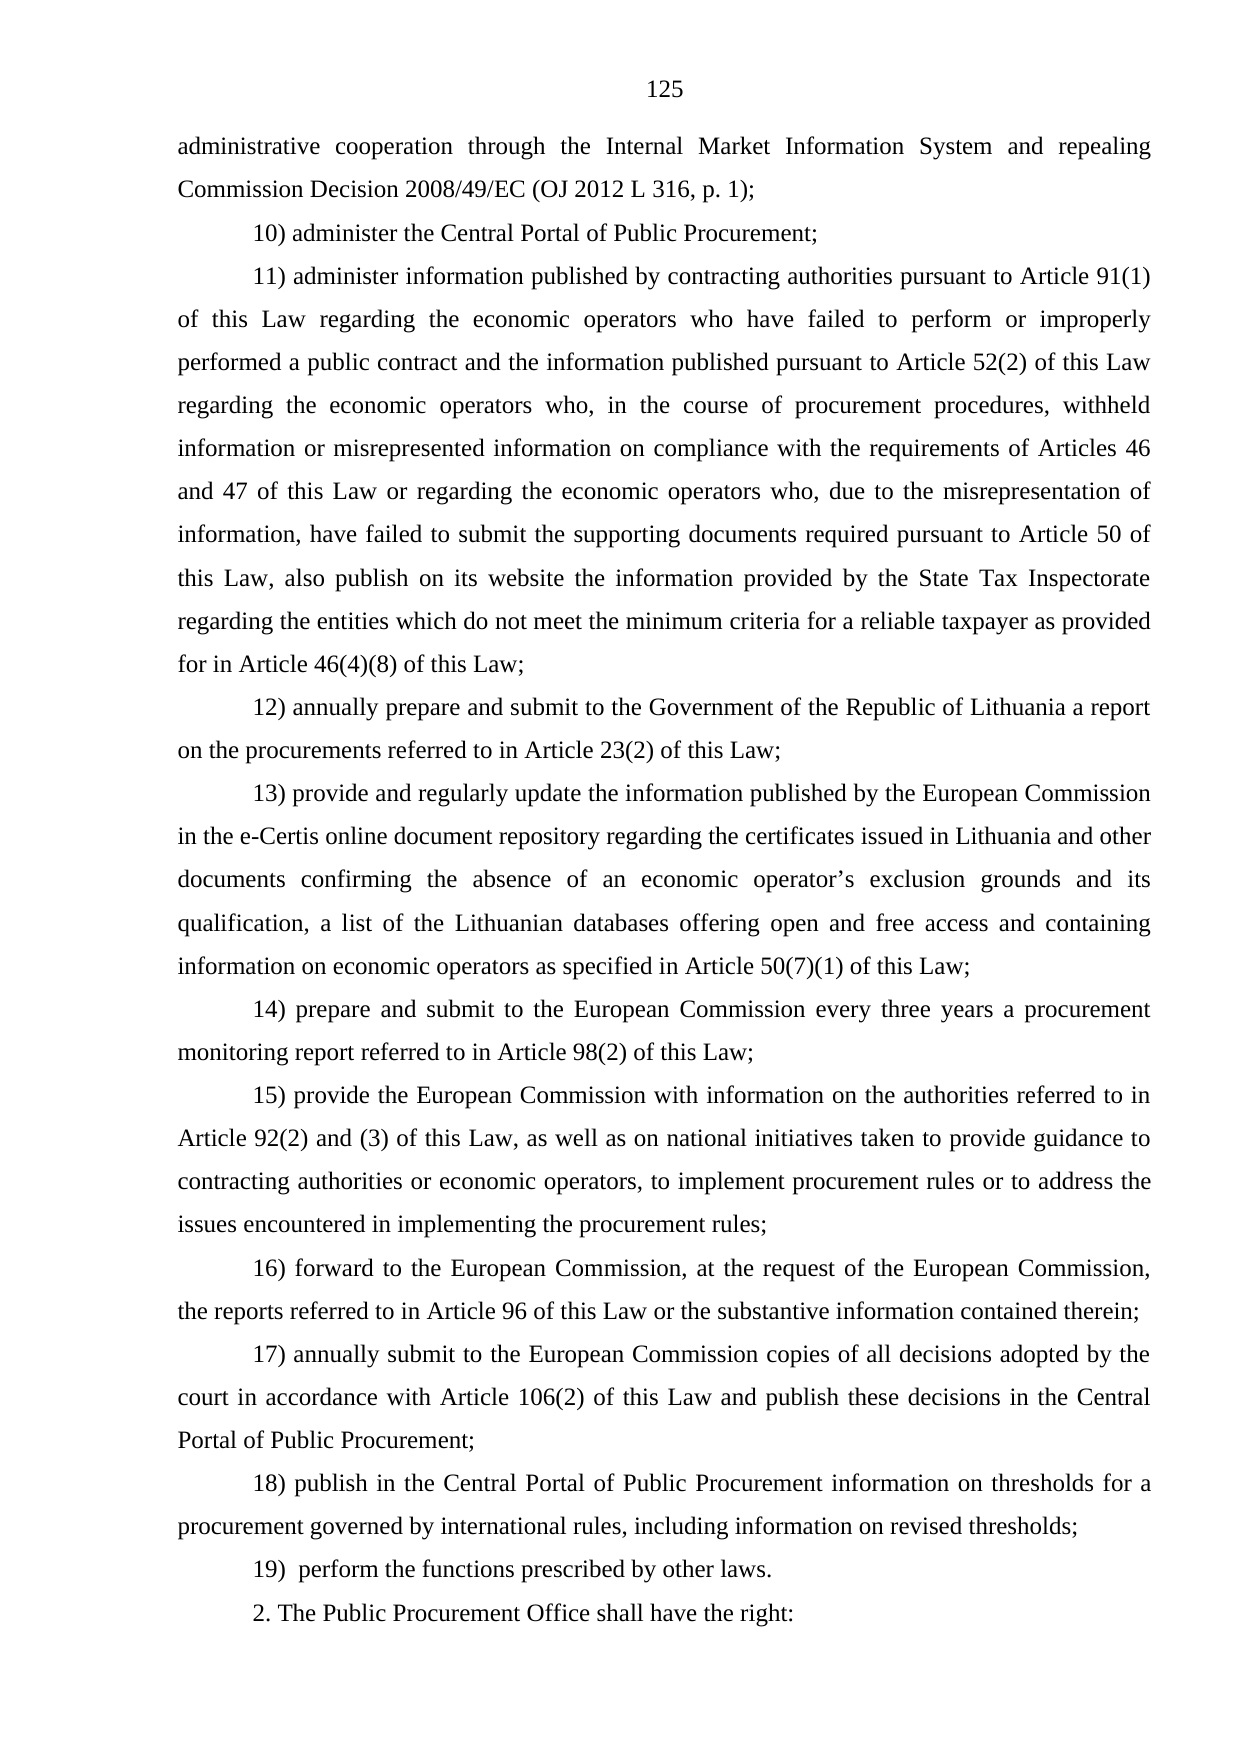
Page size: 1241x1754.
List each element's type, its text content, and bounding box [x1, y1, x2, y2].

text 15) provide the European Commission with information on the authorities referred to in Article 92(2) and (3) of this Law, as well as on national initiatives taken to provide guidance to contracting authorities or economic operators, to implement procurement rules or to address the issues encountered in implementing the procurement rules; [177, 1080, 1152, 1238]
text 14) prepare and submit to the European Commission every three years a procurement monitoring report referred to in Article 98(2) of this Law; [177, 994, 1152, 1066]
text 10) administer the Central Portal of Public Procurement; [177, 218, 1152, 246]
text 11) administer information published by contracting authorities pursuant to Article 91(1) of this Law regarding the economic operators who have failed to perform or improperly performed a public contract and the information published pursuant to Article 52(2) of this Law regarding the economic operators who, in the course of procurement procedures, withheld information or misrepresented information on compliance with the requirements of Articles 46 and 47 of this Law or regarding the economic operators who, due to the misrepresentation of information, have failed to submit the supporting documents required pursuant to Article 50 of this Law, also publish on its website the information provided by the State Tax Inspectorate regarding the entities which do not meet the minimum criteria for a reliable taxpayer as provided for in Article 46(4)(8) of this Law; [177, 261, 1152, 678]
text 2. The Public Procurement Office shall have the right: [177, 1598, 1152, 1626]
text 12) annually prepare and submit to the Government of the Republic of Lithuania a report on the procurements referred to in Article 23(2) of this Law; [177, 692, 1152, 764]
text administrative cooperation through the Internal Market Information System and repealing Commission Decision 2008/49/EC (OJ 2012 L 316, p. 1); [177, 131, 1152, 203]
text 18) publish in the Central Portal of Public Procurement information on thresholds for a procurement governed by international rules, including information on revised thresholds; [177, 1468, 1152, 1540]
text 19) perform the functions prescribed by other laws. [177, 1554, 1152, 1583]
text 13) provide and regularly update the information published by the European Commission in the e-Certis online document repository regarding the certificates issued in Lithuania and other documents confirming the absence of an economic operator’s exclusion grounds and its qualification, a list of the Lithuanian databases offering open and free access and containing information on economic operators as specified in Article 50(7)(1) of this Law; [177, 778, 1152, 979]
text 16) forward to the European Commission, at the request of the European Commission, the reports referred to in Article 96 of this Law or the substantive information contained therein; [177, 1253, 1152, 1324]
text 17) annually submit to the European Commission copies of all decisions adopted by the court in accordance with Article 106(2) of this Law and publish these decisions in the Central Portal of Public Procurement; [177, 1339, 1152, 1454]
